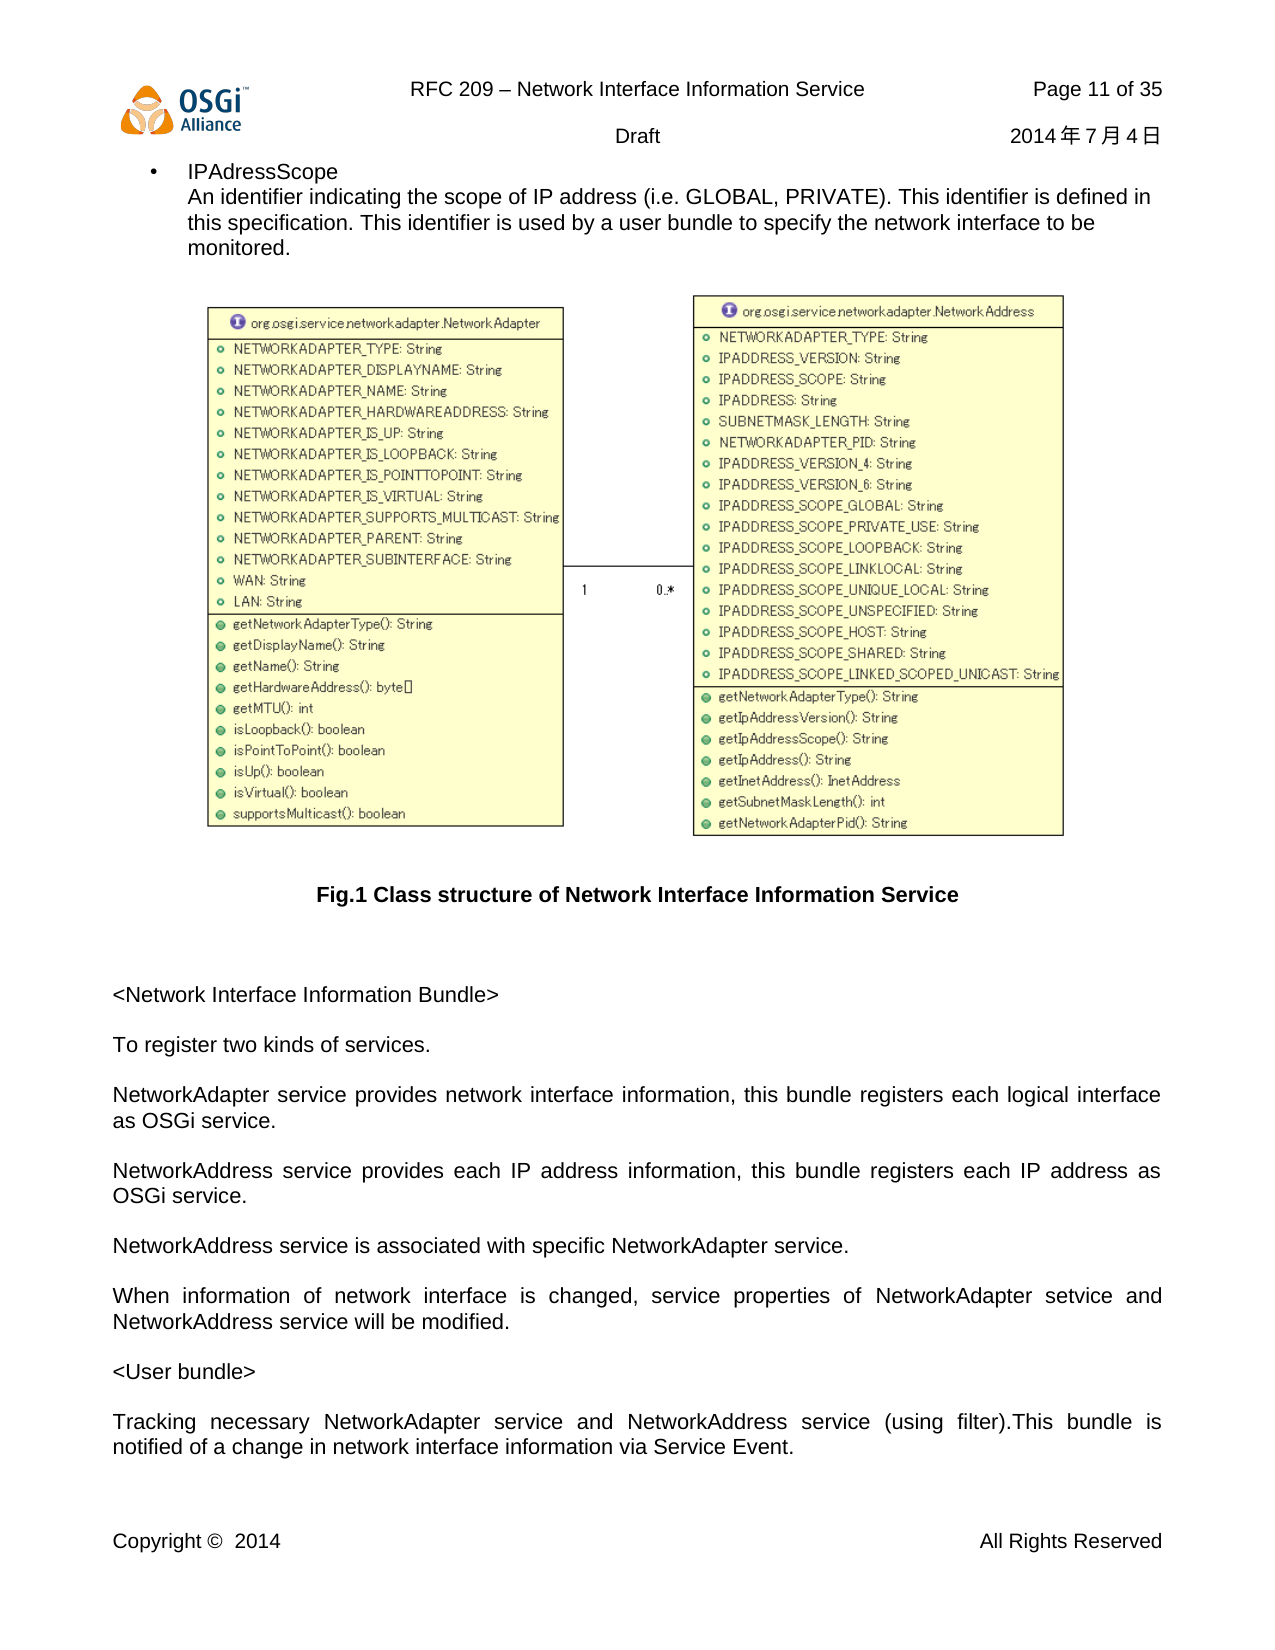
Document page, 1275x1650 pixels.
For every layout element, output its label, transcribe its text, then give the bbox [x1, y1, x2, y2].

text Fig.1 Class structure of Network Interface Information Service [112, 285, 1162, 907]
text NetworkAddress service provides each IP address information, this bundle registers each IP address as OSGi service. [112, 1158, 1162, 1208]
text <User bundle> [112, 1359, 1162, 1384]
picture [113, 78, 257, 142]
text Tracking necessary NetworkAdapter service and NetworkAddress service (using filter).This bundle is notified of a change in network interface information via Service Event. [112, 1409, 1162, 1459]
text When information of network interface is changed, service properties of NetworkAdapter setvice and NetworkAddress service will be modified. [112, 1283, 1162, 1334]
list IPAdressScope An identifier indicating the scope of IP address (i.e. GLOBAL, PRIVATE). This identifier is defined in this specification. This identifier is used by a user bundle to specify the network interface to be monitored. [150, 159, 1162, 260]
text <Network Interface Information Bundle> [112, 982, 1162, 1007]
text To register two kinds of services. [112, 1032, 1162, 1057]
text NetworkAdapter service provides network interface information, this bundle registers each logical interface as OSGi service. [112, 1082, 1162, 1133]
text NetworkAddress service is associated with specific NetworkAdapter service. [112, 1233, 1162, 1258]
